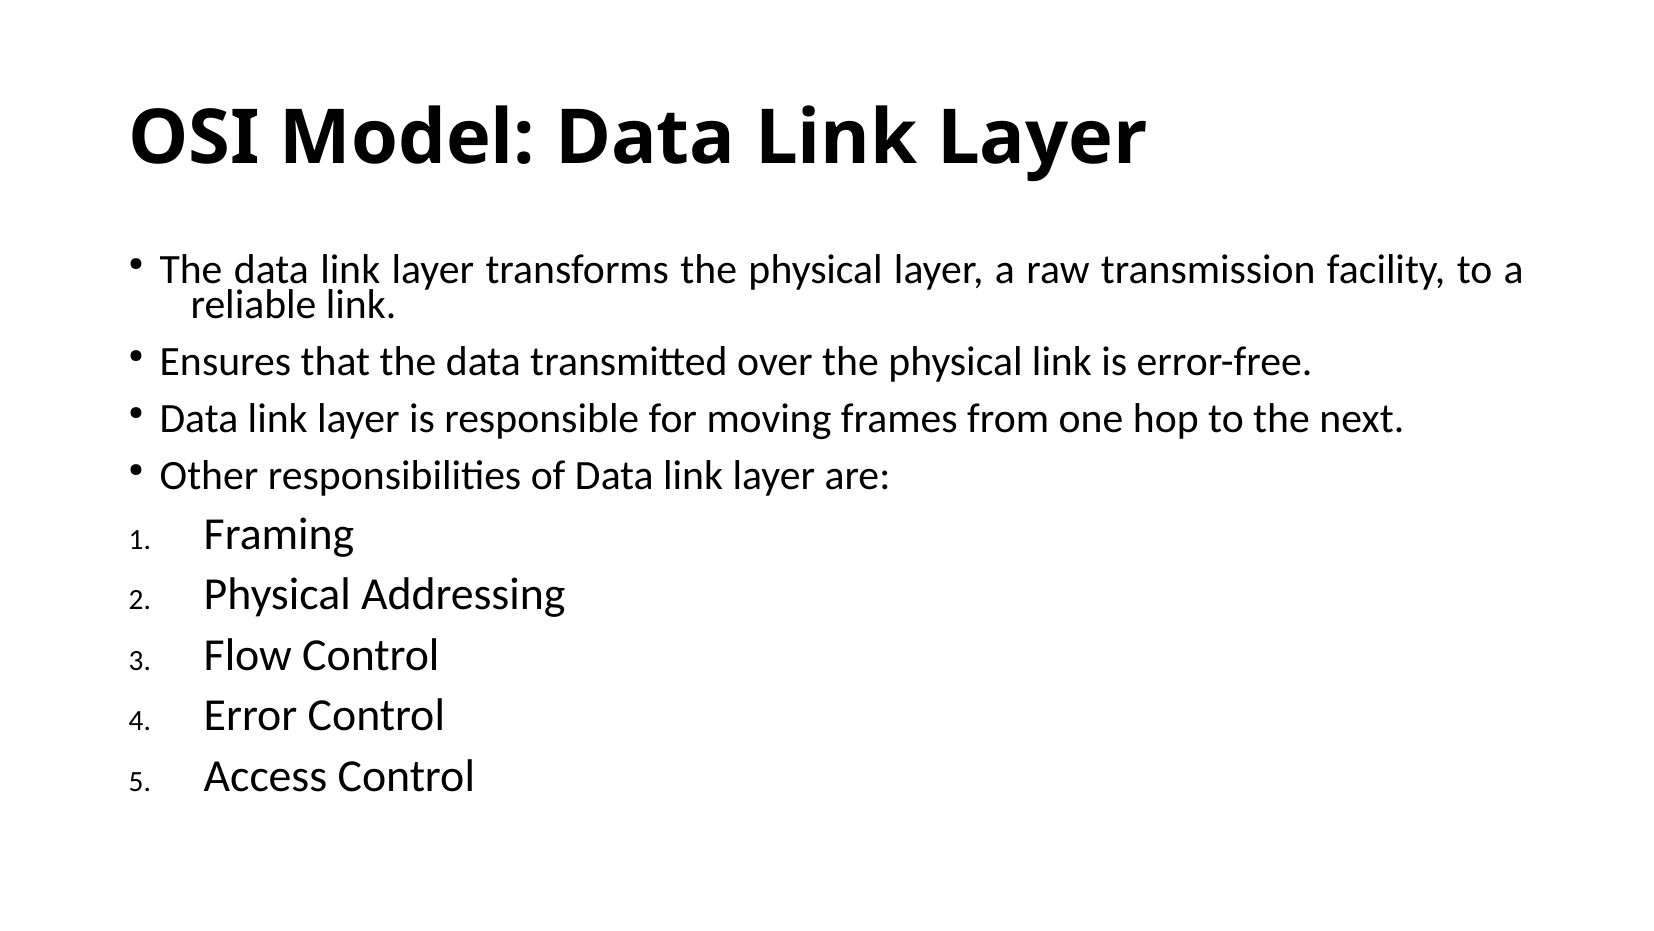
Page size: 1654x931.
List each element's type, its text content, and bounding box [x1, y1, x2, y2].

title OSI Model: Data Link Layer [113, 49, 1540, 230]
list The data link layer transforms the physical layer, a raw transmission facility, to a reliable link. Ensures that the data transmitted over the physical link is error-free. Data link layer is responsible for moving frames from one hop to the next. Other responsibilities of Data link layer are: Framing Physical Addressing Flow Control Error Control Access Control [113, 247, 1540, 838]
